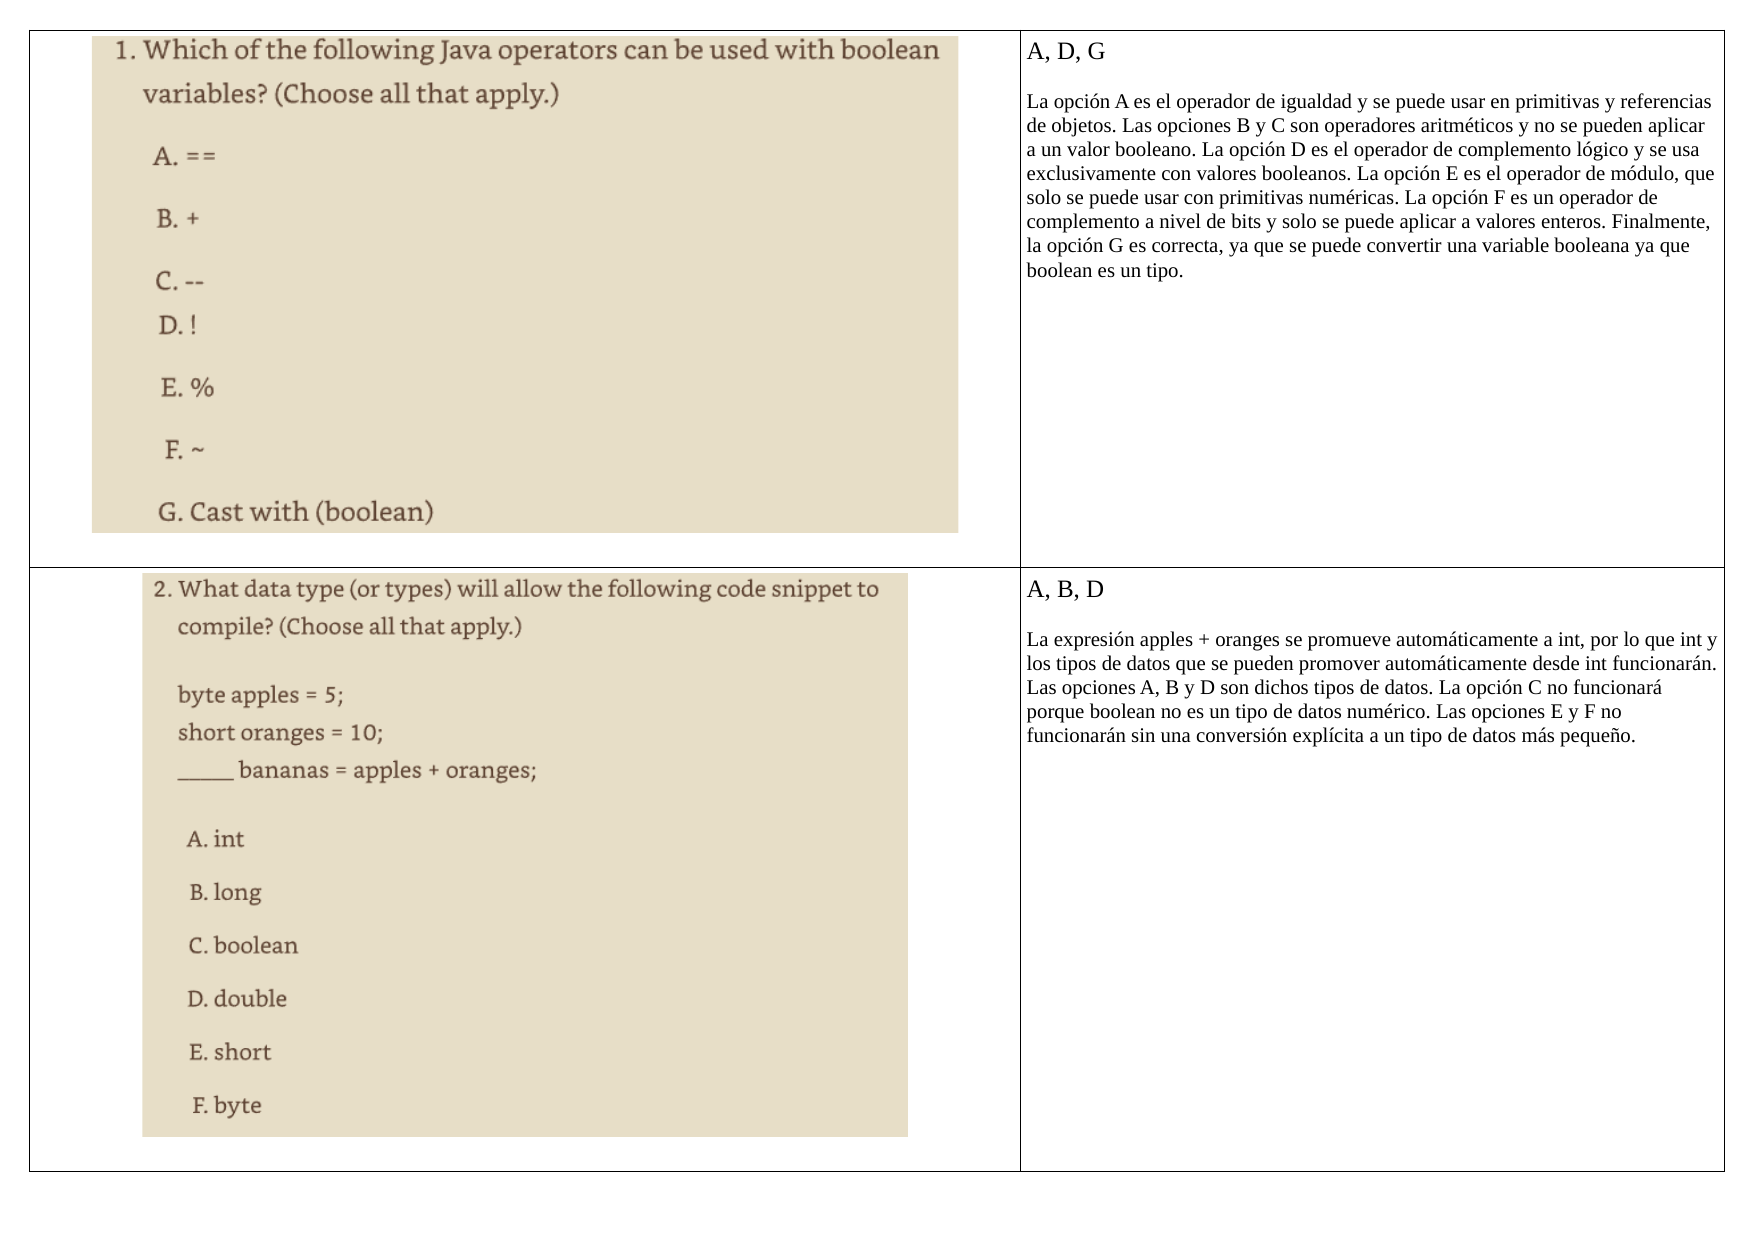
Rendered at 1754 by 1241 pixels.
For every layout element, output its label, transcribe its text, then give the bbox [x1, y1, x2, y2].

table_cell A, B, D La expresión apples + oranges se promueve automáticamente a int, por lo que int y los tipos de datos que se pueden promover automáticamente desde int funcionarán. Las opciones A, B y D son dichos tipos de datos. La opción C no funcionará porque boolean no es un tipo de datos numérico. Las opciones E y F no funcionarán sin una conversión explícita a un tipo de datos más pequeño. [1021, 568, 1724, 1171]
picture [91, 36, 959, 533]
table_header [30, 31, 1020, 567]
table_cell [30, 568, 1020, 1171]
table_header A, D, G La opción A es el operador de igualdad y se puede usar en primitivas y referencias de objetos. Las opciones B y C son operadores aritméticos y no se pueden aplicar a un valor booleano. La opción D es el operador de complemento lógico y se usa exclusivamente con valores booleanos. La opción E es el operador de módulo, que solo se puede usar con primitivas numéricas. La opción F es un operador de complemento a nivel de bits y solo se puede aplicar a valores enteros. Finalmente, la opción G es correcta, ya que se puede convertir una variable booleana ya que boolean es un tipo. [1021, 31, 1724, 567]
picture [142, 573, 908, 1137]
